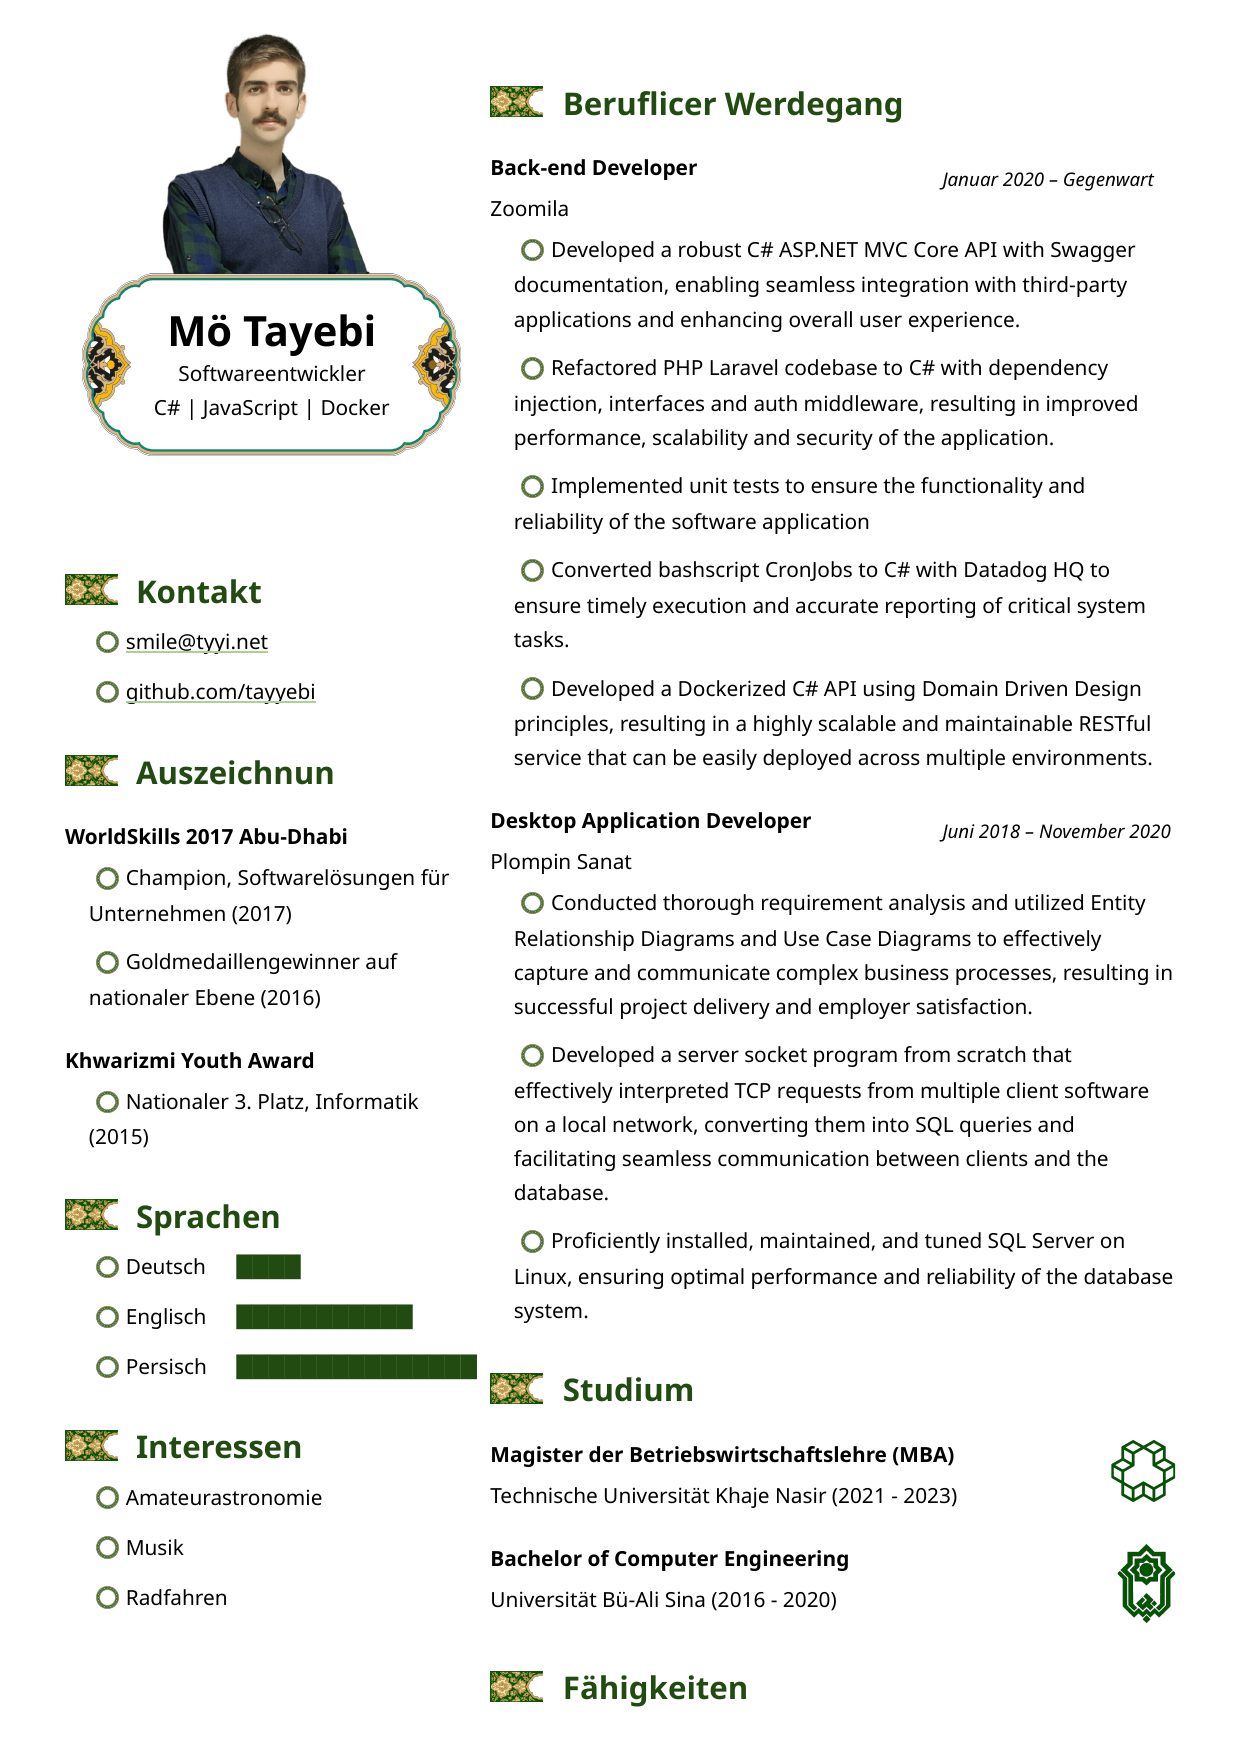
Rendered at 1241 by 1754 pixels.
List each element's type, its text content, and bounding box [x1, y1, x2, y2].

subtitle Mö Tayebi [83, 302, 461, 359]
subtitle Bachelor of Computer Engineering [490, 1544, 1019, 1573]
picture [95, 866, 120, 891]
list Amateurastronomie [89, 1483, 478, 1513]
subtitle Fähigkeiten [560, 1663, 1175, 1712]
text Technische Universität Khaje Nasir (2021 - 2023) [490, 1481, 1019, 1509]
picture [65, 1199, 119, 1230]
text Zoomila [490, 194, 942, 223]
picture [95, 1255, 120, 1279]
list Deutsch ████ [89, 1252, 478, 1282]
list Conducted thorough requirement analysis and utilized Entity Relationship Diagrams and Use Case Diagrams to effectively capture and communicate complex business processes, resulting in successful project delivery and employer satisfaction. [514, 888, 1175, 1020]
text Januar 2020 – Gegenwart [942, 166, 1175, 191]
text Juni 2018 – November 2020 [942, 819, 1175, 844]
picture [95, 1305, 120, 1329]
picture [82, 29, 461, 456]
picture [65, 1430, 119, 1461]
list Developed a Dockerized C# API using Domain Driven Design principles, resulting in a highly scalable and maintainable RESTful service that can be easily deployed across multiple environments. [514, 674, 1175, 772]
subtitle Kontakt [133, 567, 478, 615]
picture [520, 676, 545, 701]
list Persisch ███████████████ [89, 1352, 478, 1382]
text Softwareentwickler C# | JavaScript | Docker [83, 359, 461, 421]
picture [490, 1671, 544, 1702]
picture [95, 630, 120, 654]
picture [520, 238, 545, 262]
list Radfahren [89, 1583, 478, 1613]
picture [520, 356, 545, 381]
picture [520, 474, 545, 499]
list Developed a server socket program from scratch that effectively interpreted TCP requests from multiple client software on a local network, converting them into SQL queries and facilitating seamless communication between clients and the database. [514, 1040, 1175, 1206]
subtitle Auszeichnun [133, 748, 478, 796]
list Developed a robust C# ASP.NET MVC Core API with Swagger documentation, enabling seamless integration with third-party applications and enhancing overall user experience. [514, 235, 1175, 333]
list Proficiently installed, maintained, and tuned SQL Server on Linux, ensuring optimal performance and reliability of the database system. [514, 1227, 1175, 1324]
text Universität Bü-Ali Sina (2016 - 2020) [490, 1585, 1019, 1614]
picture [95, 1090, 120, 1114]
picture [490, 1373, 544, 1404]
picture [520, 1229, 545, 1254]
picture [95, 1485, 120, 1510]
text Plompin Sanat [490, 847, 942, 876]
list Refactored PHP Laravel codebase to C# with dependency injection, interfaces and auth middleware, resulting in improved performance, scalability and security of the application. [514, 353, 1175, 451]
subtitle Magister der Betriebswirtschaftslehre (MBA) [490, 1440, 1019, 1469]
picture [520, 891, 545, 915]
picture [1117, 1544, 1176, 1623]
list Champion, Softwarelösungen für Unternehmen (2017) [89, 863, 478, 927]
picture [65, 755, 119, 786]
subtitle Interessen [133, 1423, 478, 1471]
subtitle Sprachen [133, 1192, 478, 1240]
subtitle Beruflicer Werdegang [560, 78, 1175, 127]
picture [490, 86, 544, 117]
subtitle Khwarizmi Youth Award [65, 1046, 478, 1074]
picture [95, 680, 120, 704]
picture [95, 1585, 120, 1610]
list Goldmedaillengewinner auf nationaler Ebene (2016) [89, 947, 478, 1011]
list Implemented unit tests to ensure the functionality and reliability of the software application [514, 471, 1175, 535]
subtitle Studium [560, 1365, 1175, 1414]
picture [95, 1535, 120, 1560]
picture [520, 1043, 545, 1068]
list smile@tyyi.net [89, 627, 478, 657]
subtitle Back-end Developer [490, 153, 942, 182]
list Converted bashscript CronJobs to C# with Datadog HQ to ensure timely execution and accurate reporting of critical system tasks. [514, 556, 1175, 653]
picture [520, 558, 545, 583]
list Englisch ███████████ [89, 1302, 478, 1332]
subtitle Desktop Application Developer [490, 806, 942, 835]
subtitle WorldSkills 2017 Abu-Dhabi [65, 822, 478, 851]
list Nationaler 3. Platz, Informatik (2015) [89, 1087, 478, 1151]
picture [65, 574, 119, 605]
list Musik [89, 1533, 478, 1563]
list github.com/tayyebi [89, 677, 478, 707]
picture [95, 950, 120, 975]
picture [95, 1355, 120, 1379]
picture [1111, 1440, 1176, 1502]
